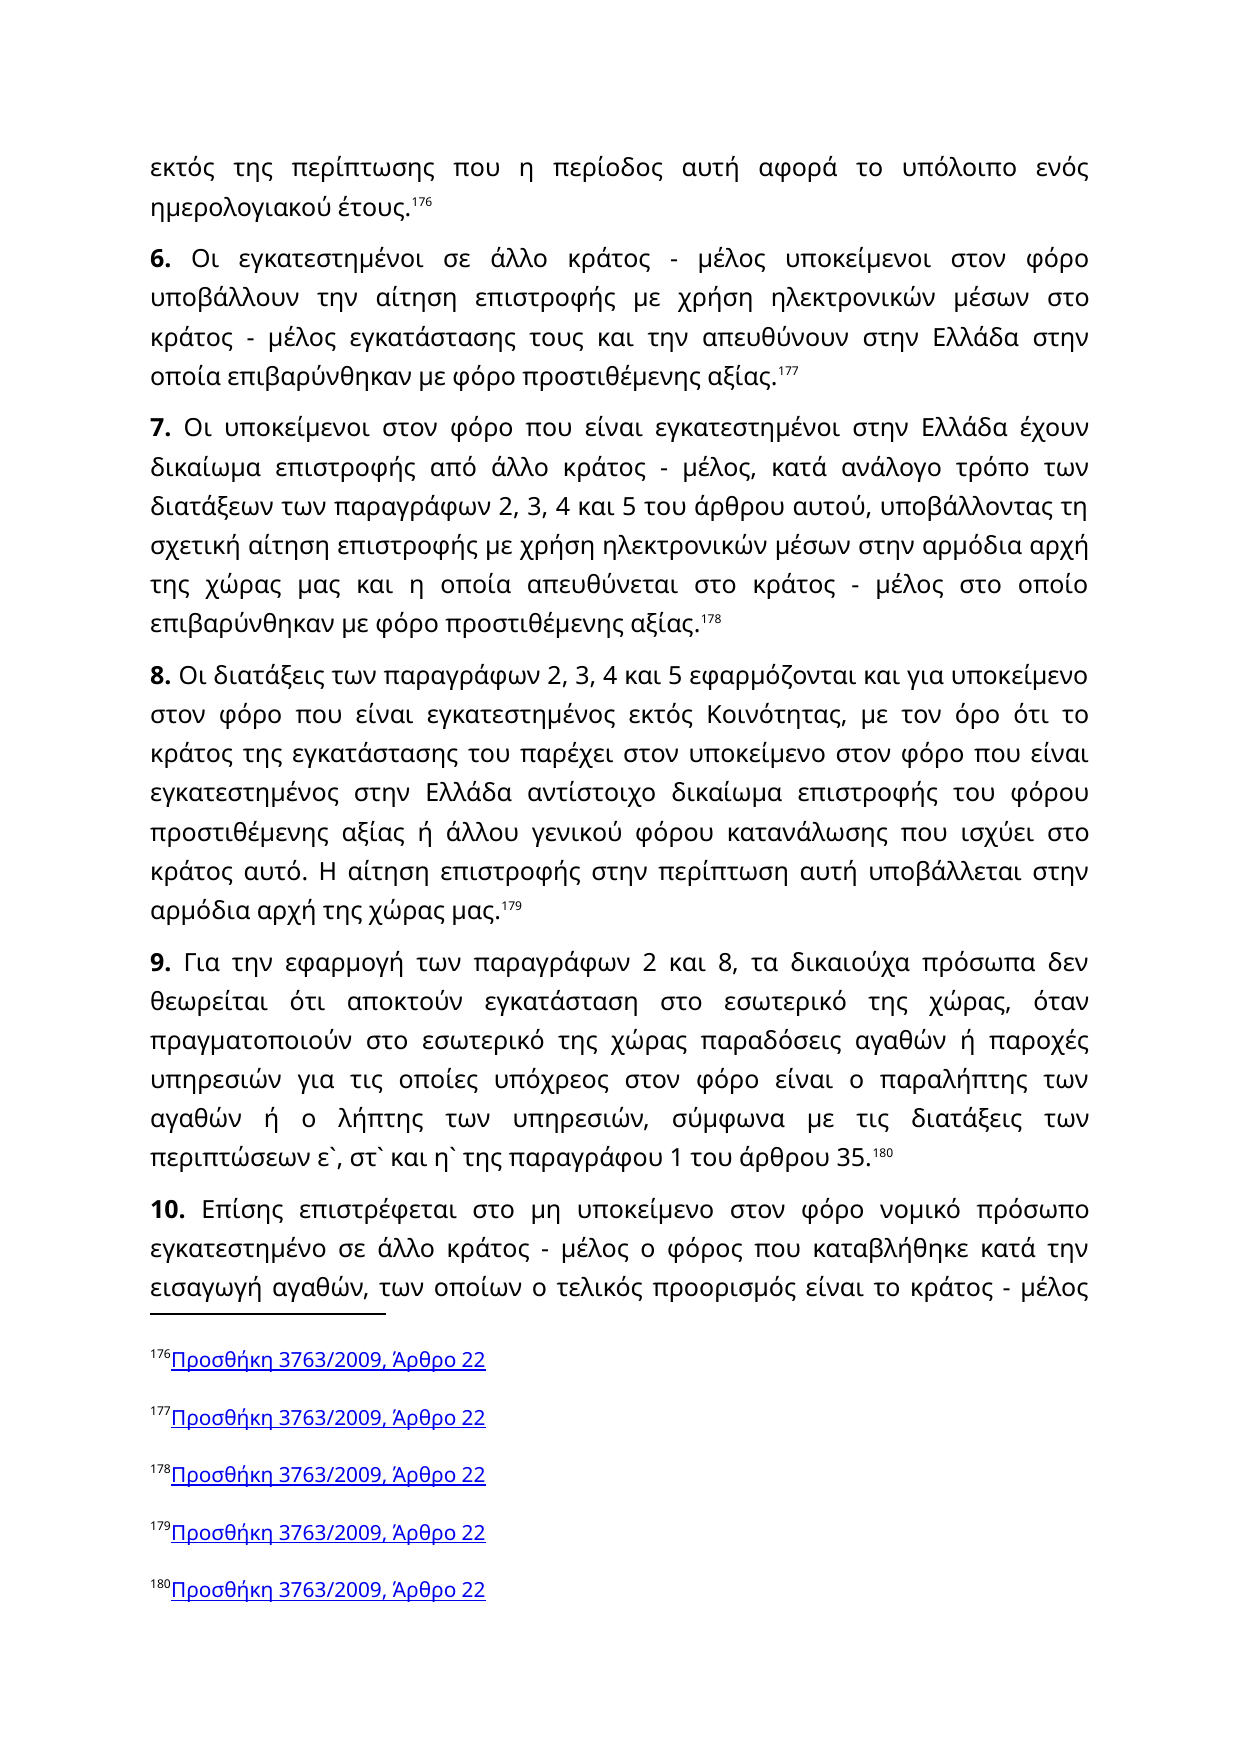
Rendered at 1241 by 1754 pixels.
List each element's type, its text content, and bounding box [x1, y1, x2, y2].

text 10. Επίσης επιστρέφεται στο μη υποκείμενο στον φόρο νομικό πρόσωπο εγκατεστημένο σε άλλο κράτος - μέλος ο φόρος που καταβλήθηκε κατά την εισαγωγή αγαθών, των οποίων ο τελικός προορισμός είναι το κράτος - μέλος [150, 1192, 1090, 1304]
text 9. Για την εφαρμογή των παραγράφων 2 και 8, τα δικαιούχα πρόσωπα δεν θεωρείται ότι αποκτούν εγκατάσταση στο εσωτερικό της χώρας, όταν πραγματοποιούν στο εσωτερικό της χώρας παραδόσεις αγαθών ή παροχές υπηρεσιών για τις οποίες υπόχρεος στον φόρο είναι ο παραλήπτης των αγαθών ή ο λήπτης των υπηρεσιών, σύμφωνα με τις διατάξεις των περιπτώσεων ε`, στ` και η` της παραγράφου 1 του άρθρου 35. [150, 944, 1090, 1174]
text Προσθήκη 3763/2009, Άρθρο 22 [150, 1403, 1090, 1431]
text 6. Οι εγκατεστημένοι σε άλλο κράτος - μέλος υποκείμενοι στον φόρο υποβάλλουν την αίτηση επιστροφής με χρήση ηλεκτρονικών μέσων στο κράτος - μέλος εγκατάστασης τους και την απευθύνουν στην Ελλάδα στην οποία επιβαρύνθηκαν με φόρο προστιθέμενης αξίας. [150, 241, 1090, 392]
text 8. Οι διατάξεις των παραγράφων 2, 3, 4 και 5 εφαρμόζονται και για υποκείμενο στον φόρο που είναι εγκατεστημένος εκτός Κοινότητας, με τον όρο ότι το κράτος της εγκατάστασης του παρέχει στον υποκείμενο στον φόρο που είναι εγκατεστημένος στην Ελλάδα αντίστοιχο δικαίωμα επιστροφής του φόρου προστιθέμενης αξίας ή άλλου γενικού φόρου κατανάλωσης που ισχύει στο κράτος αυτό. Η αίτηση επιστροφής στην περίπτωση αυτή υποβάλλεται στην αρμόδια αρχή της χώρας μας. [150, 657, 1090, 927]
text Προσθήκη 3763/2009, Άρθρο 22 [150, 1345, 1090, 1373]
text Προσθήκη 3763/2009, Άρθρο 22 [150, 1460, 1090, 1489]
text εκτός της περίπτωσης που η περίοδος αυτή αφορά το υπόλοιπο ενός ημερολογιακού έτους. [150, 150, 1090, 223]
text 7. Οι υποκείμενοι στον φόρο που είναι εγκατεστημένοι στην Ελλάδα έχουν δικαίωμα επιστροφής από άλλο κράτος - μέλος, κατά ανάλογο τρόπο των διατάξεων των παραγράφων 2, 3, 4 και 5 του άρθρου αυτού, υποβάλλοντας τη σχετική αίτηση επιστροφής με χρήση ηλεκτρονικών μέσων στην αρμόδια αρχή της χώρας μας και η οποία απευθύνεται στο κράτος - μέλος στο οποίο επιβαρύνθηκαν με φόρο προστιθέμενης αξίας. [150, 410, 1090, 640]
text Προσθήκη 3763/2009, Άρθρο 22 [150, 1518, 1090, 1546]
text Προσθήκη 3763/2009, Άρθρο 22 [150, 1576, 1090, 1604]
